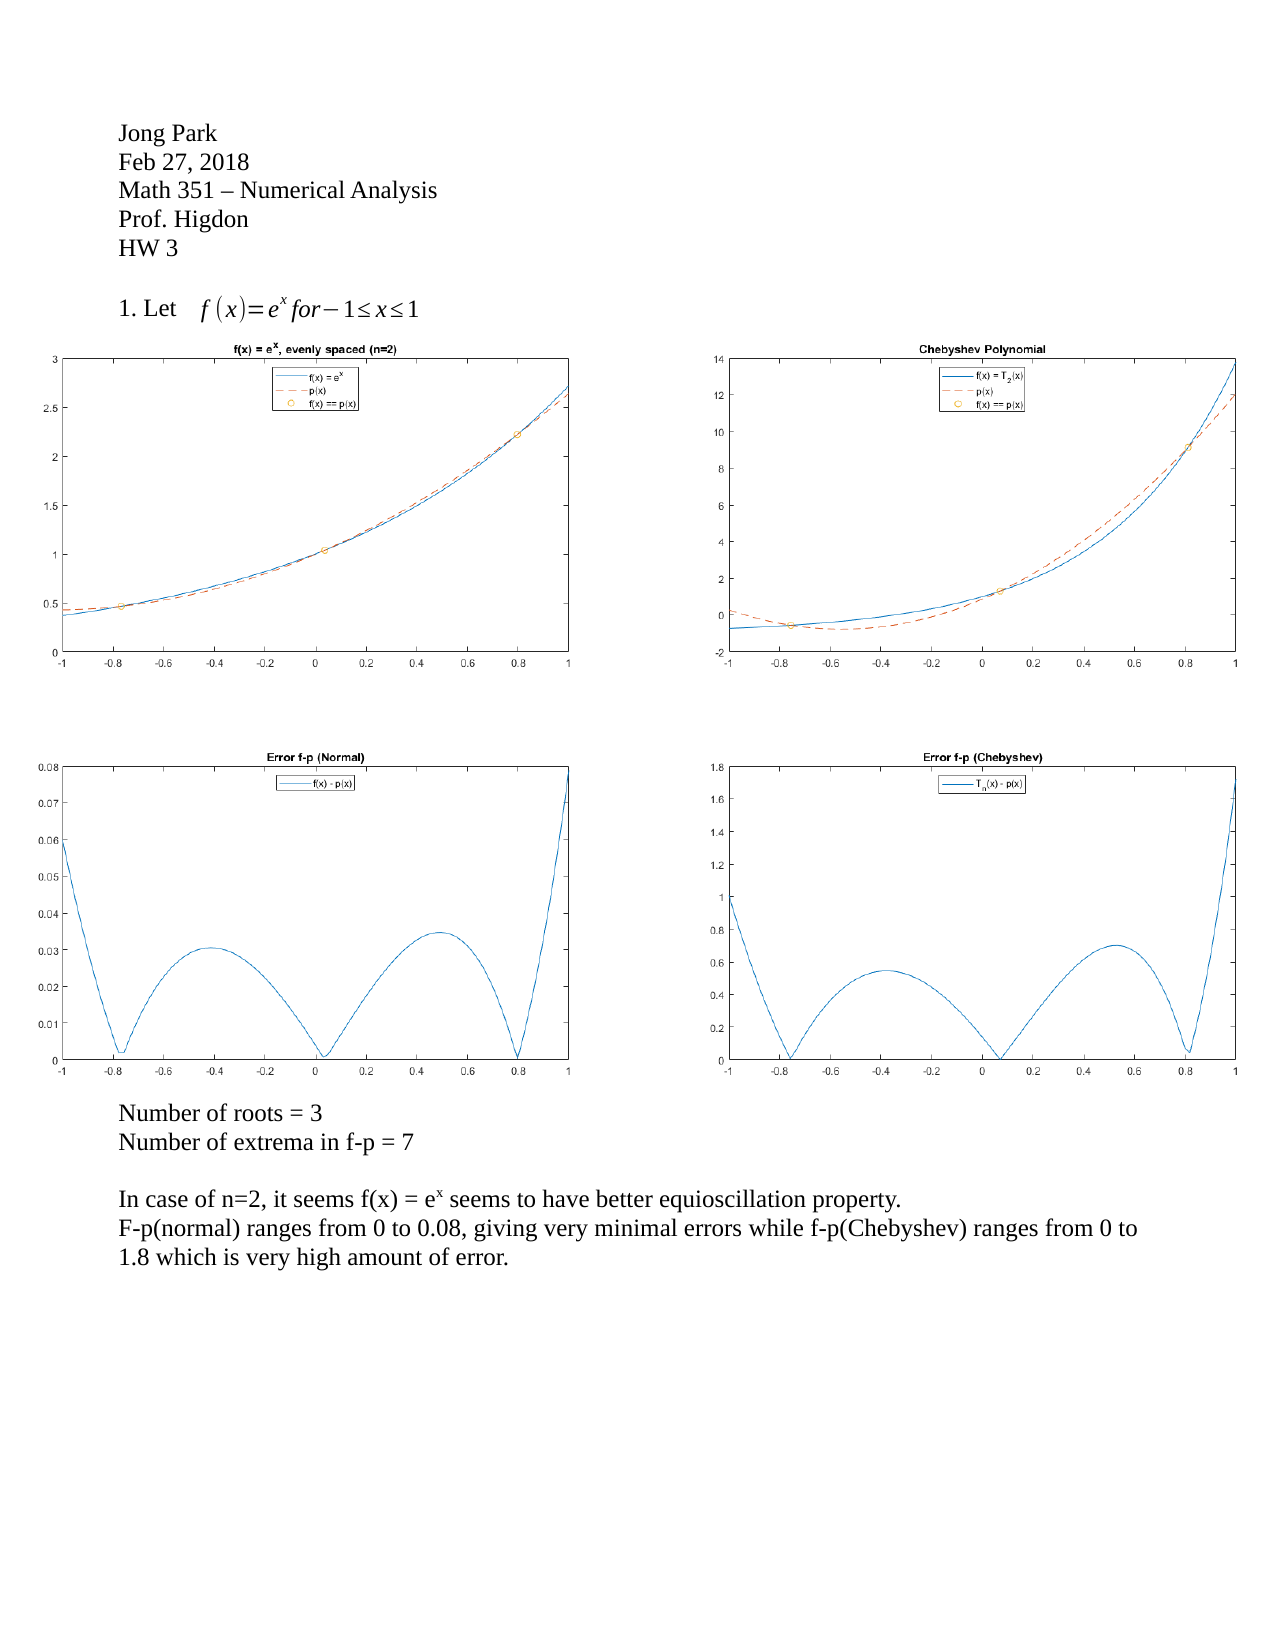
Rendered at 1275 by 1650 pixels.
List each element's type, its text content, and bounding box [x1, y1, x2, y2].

text 1. Let [118, 291, 1157, 324]
text In case of n=2, it seems f(x) = ex seems to have better equioscillation property. [118, 1184, 1157, 1213]
text HW 3 [118, 233, 1157, 262]
picture [27, 331, 1254, 1099]
text Jong Park [118, 118, 1157, 147]
text Number of roots = 3 [118, 1099, 1157, 1127]
text Math 351 – Numerical Analysis [118, 176, 1157, 204]
text F-p(normal) ranges from 0 to 0.08, giving very minimal errors while f-p(Chebyshev) ranges from 0 to 1.8 which is very high amount of error. [118, 1213, 1157, 1271]
text Feb 27, 2018 [118, 147, 1157, 176]
text Prof. Higdon [118, 204, 1157, 233]
text Number of extrema in f-p = 7 [118, 1127, 1157, 1156]
